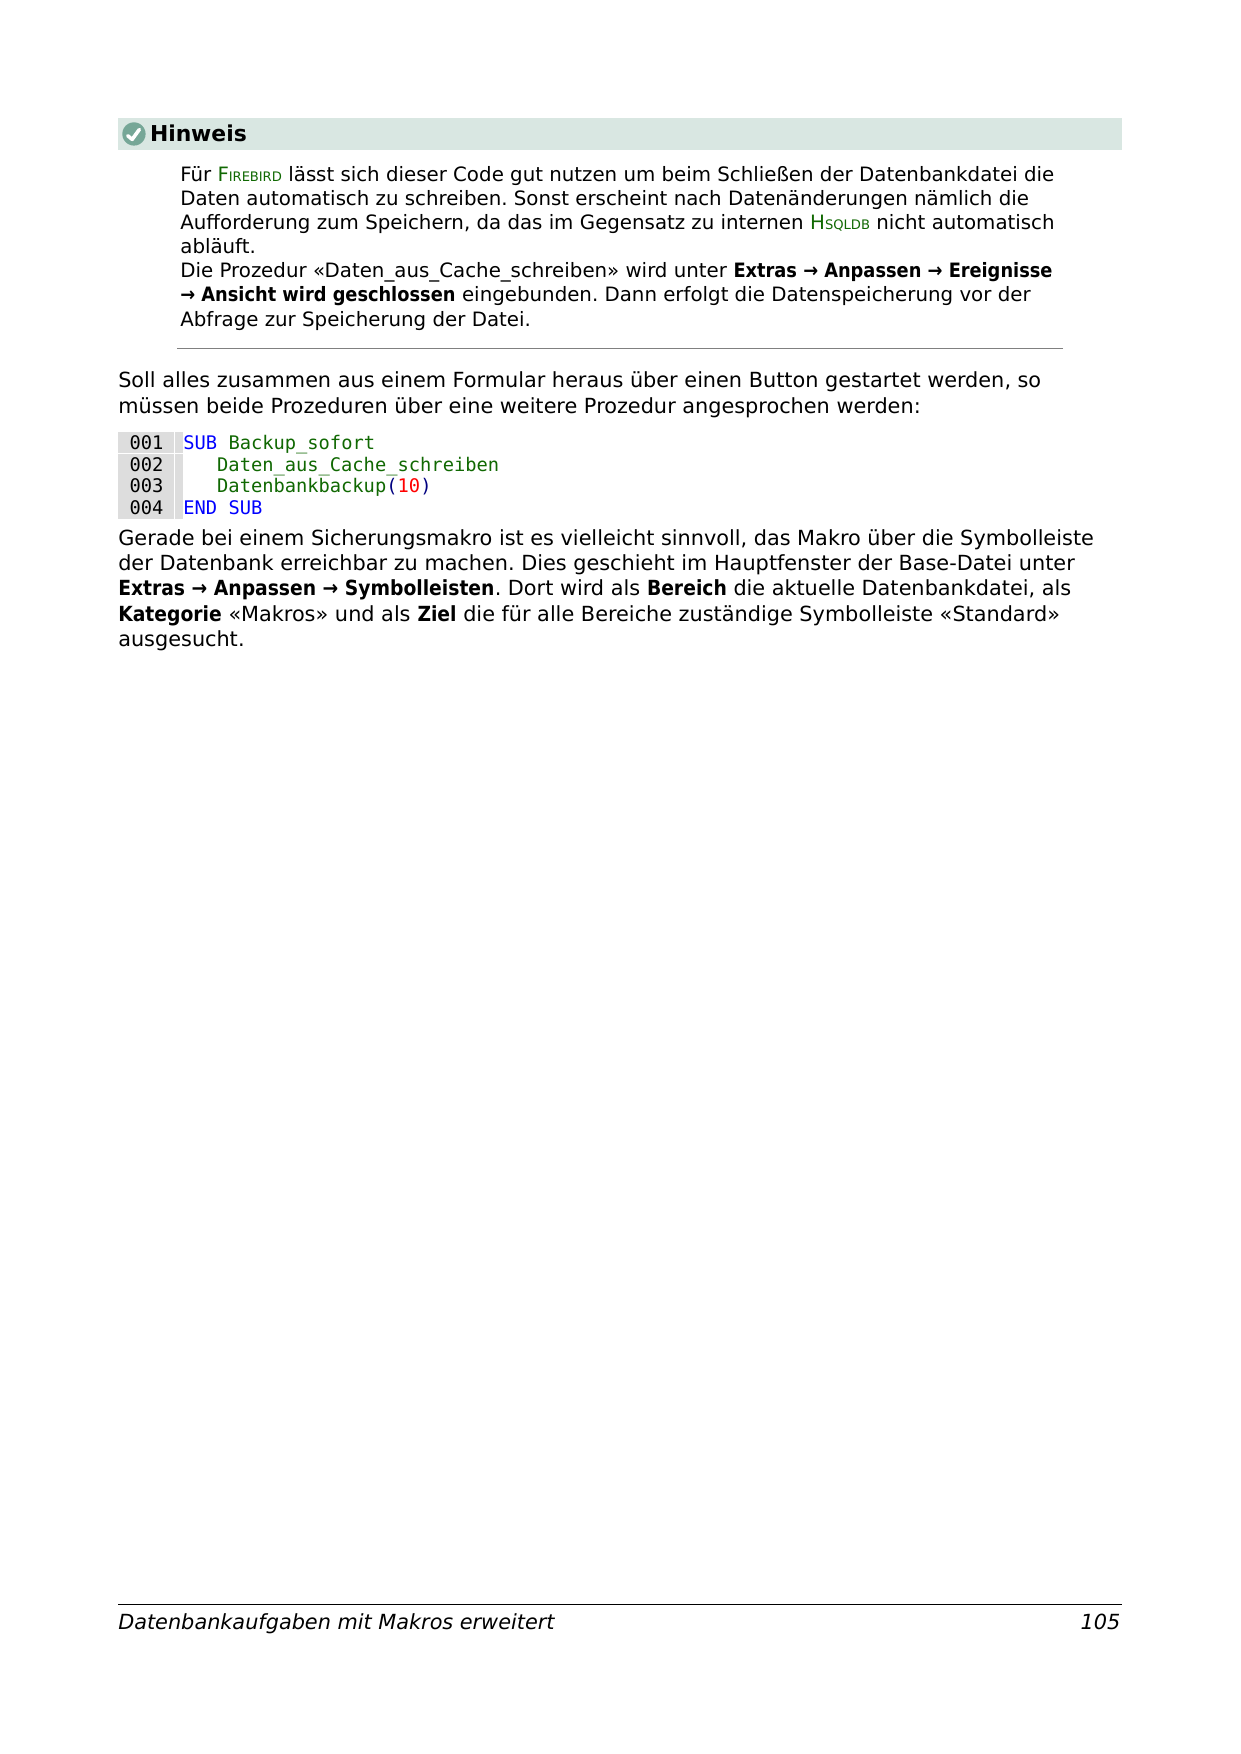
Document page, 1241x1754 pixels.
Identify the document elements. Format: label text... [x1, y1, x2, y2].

list Hinweis [118, 118, 1122, 150]
list Datenbankbackup(10) [183, 475, 1122, 497]
list END SUB [183, 497, 1122, 519]
list SUB Backup_sofort [183, 432, 1122, 453]
text Soll alles zusammen aus einem Formular heraus über einen Button gestartet werden, so müssen beide Prozeduren über eine weitere Prozedur angesprochen werden: [118, 368, 1122, 418]
list Daten_aus_Cache_schreiben [118, 453, 1122, 475]
text Gerade bei einem Sicherungsmakro ist es vielleicht sinnvoll, das Makro über die Symbolleiste der Datenbank erreichbar zu machen. Dies geschieht im Hauptfenster der Base-Datei unter Extras → Anpassen → Symbolleisten. Dort wird als Bereich die aktuelle Datenbankdatei, als Kategorie «Makros» und als Ziel die für alle Bereiche zuständige Symbolleiste «Standard» ausgesucht. [118, 526, 1122, 652]
text Für Firebird lässt sich dieser Code gut nutzen um beim Schließen der Datenbankdatei die Daten automatisch zu schreiben. Sonst erscheint nach Datenänderungen nämlich die Aufforderung zum Speichern, da das im Gegensatz zu internen Hsqldb nicht automatisch abläuft. Die Prozedur «Daten_aus_Cache_schreiben» wird unter Extras → Anpassen → Ereignisse → Ansicht wird geschlossen eingebunden. Dann erfolgt die Datenspeicherung vor der Abfrage zur Speicherung der Datei. [177, 163, 1063, 348]
